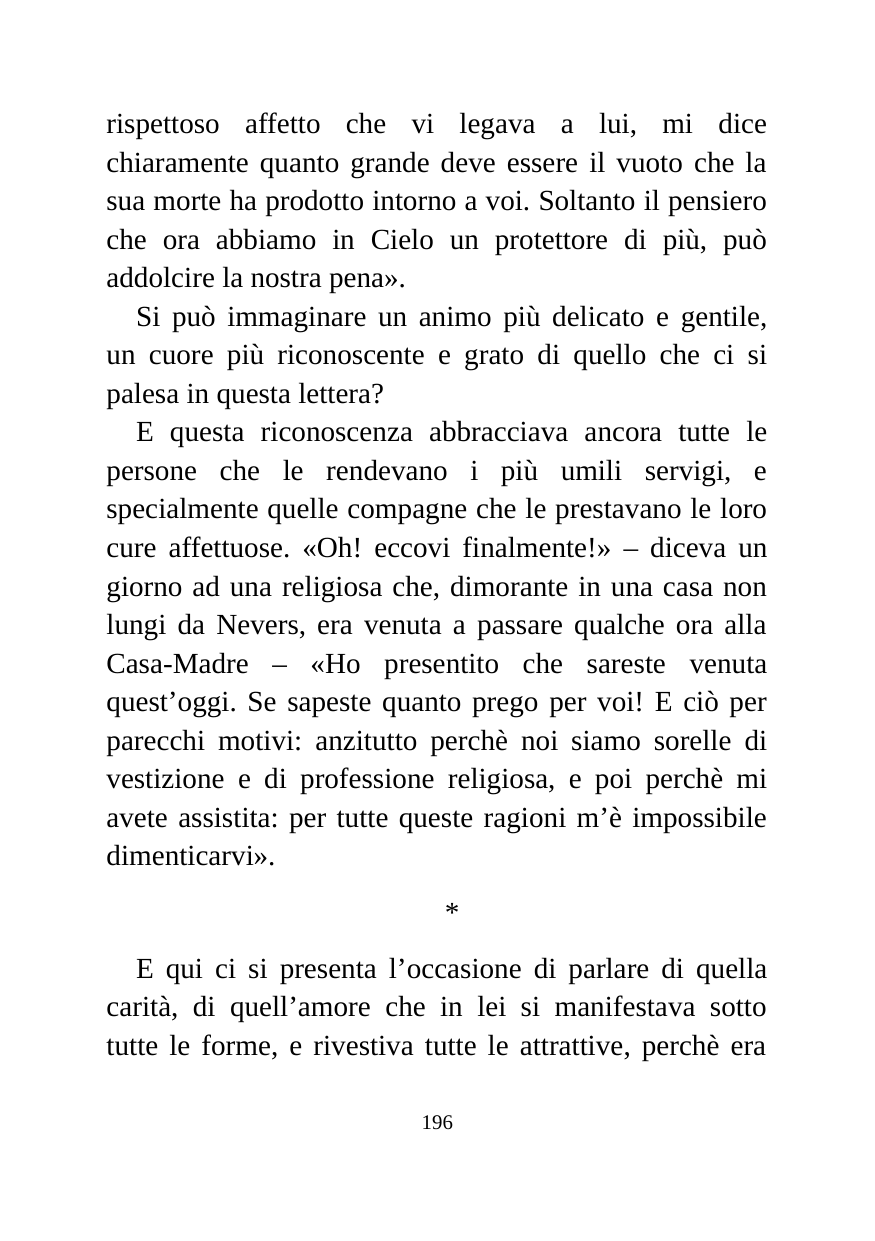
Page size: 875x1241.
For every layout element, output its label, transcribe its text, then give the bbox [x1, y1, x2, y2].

text rispettoso affetto che vi legava a lui, mi dice chiaramente quanto grande deve essere il vuoto che la sua morte ha prodotto intorno a voi. Soltanto il pensiero che ora abbiamo in Cielo un protettore di più, può addolcire la nostra pena». [106, 106, 768, 294]
text * [106, 895, 768, 928]
text E questa riconoscenza abbracciava ancora tutte le persone che le rendevano i più umili servigi, e specialmente quelle compagne che le prestavano le loro cure affettuose. «Oh! eccovi finalmente!» – diceva un giorno ad una religiosa che, dimorante in una casa non lungi da Nevers, era venuta a passare qualche ora alla Casa-Madre – «Ho presentito che sareste venuta quest’oggi. Se sapeste quanto prego per voi! E ciò per parecchi motivi: anzitutto perchè noi siamo sorelle di vestizione e di professione religiosa, e poi perchè mi avete assistita: per tutte queste ragioni m’è impossibile dimenticarvi». [106, 414, 768, 872]
text Si può immaginare un animo più delicato e gentile, un cuore più riconoscente e grato di quello che ci si palesa in questa lettera? [106, 299, 768, 409]
text E qui ci si presenta l’occasione di parlare di quella carità, di quell’amore che in lei si manifestava sotto tutte le forme, e rivestiva tutte le attrattive, perchè era [106, 951, 768, 1062]
